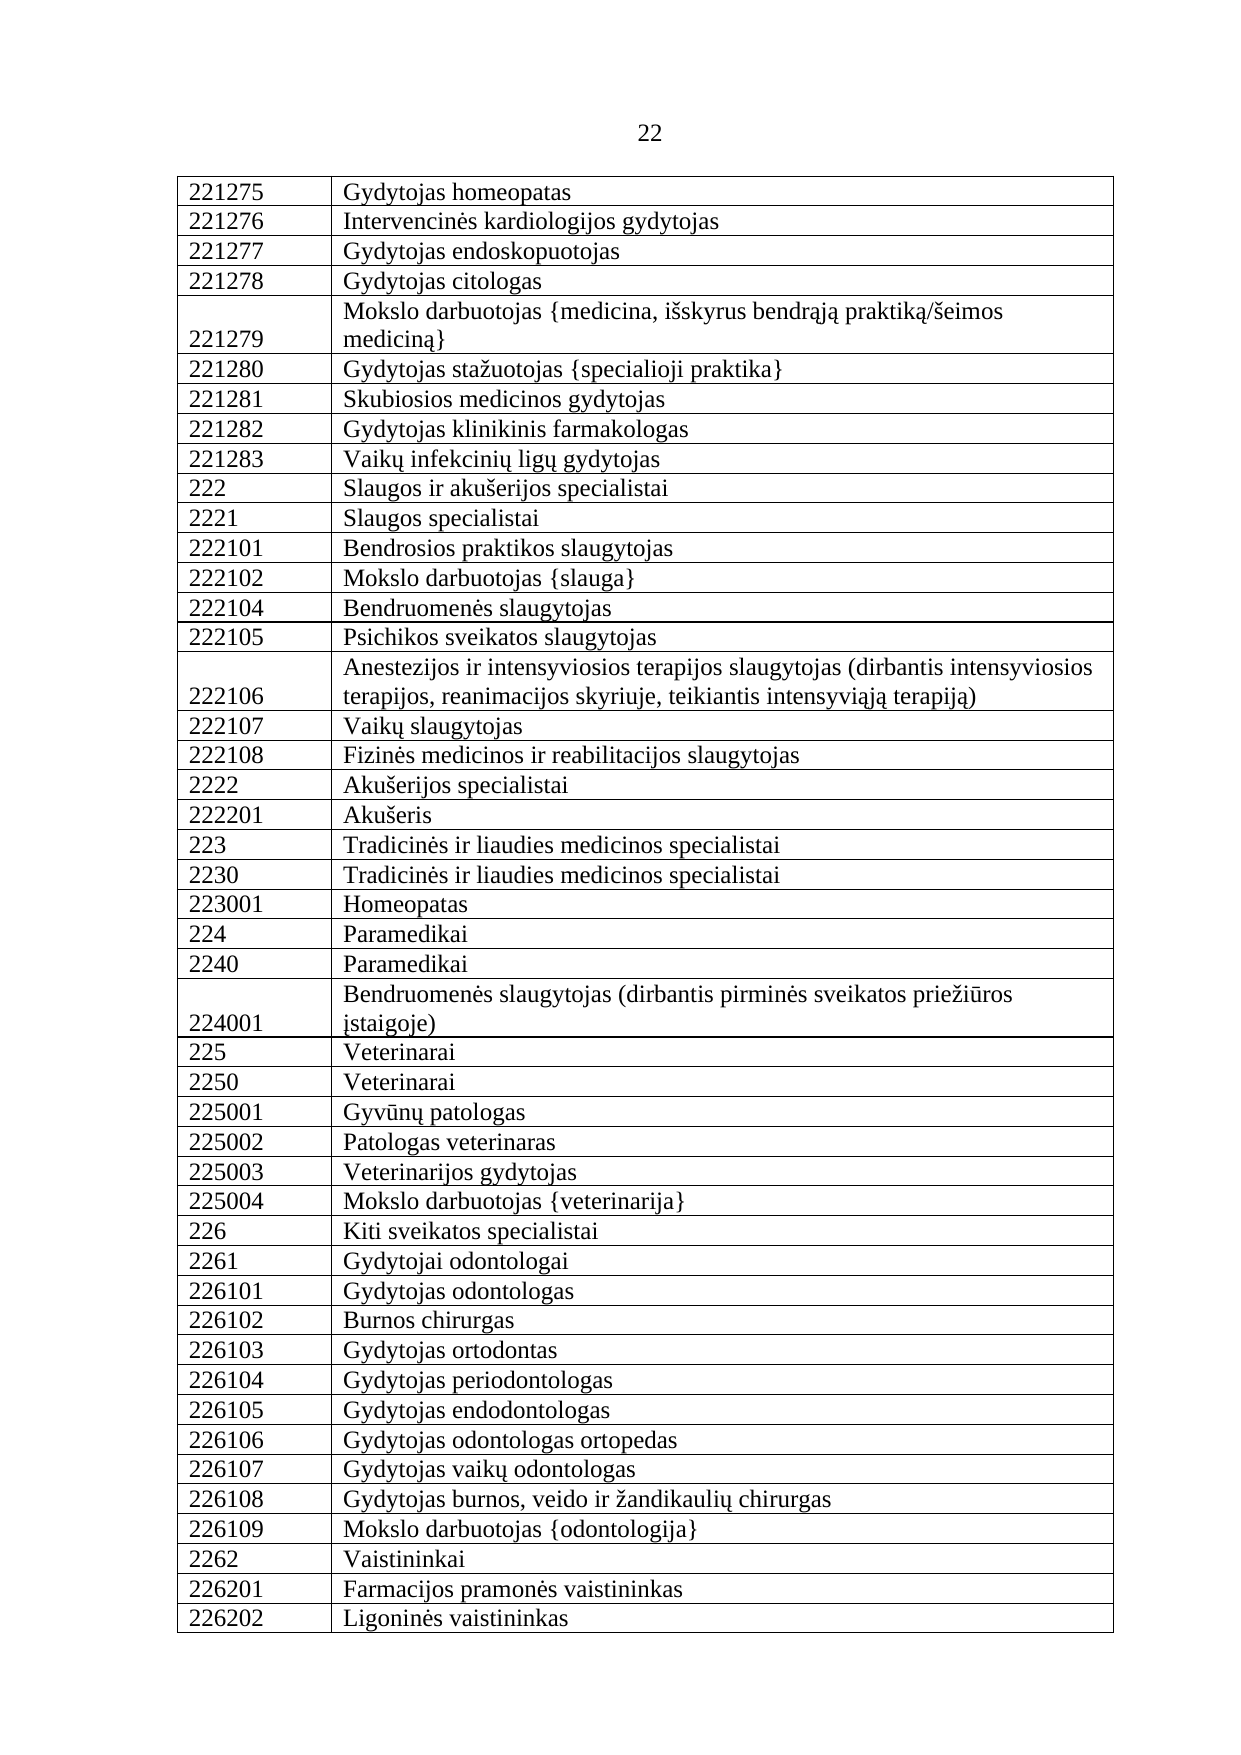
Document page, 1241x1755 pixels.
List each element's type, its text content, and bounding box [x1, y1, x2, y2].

table_cell 225003 [178, 1157, 331, 1185]
table_cell 221280 [178, 354, 331, 383]
table_cell 222106 [178, 652, 331, 710]
table_cell Kiti sveikatos specialistai [332, 1216, 1113, 1245]
table_cell [1114, 1394, 1119, 1424]
table_cell [1114, 889, 1119, 918]
table_cell 222105 [178, 623, 331, 651]
table_cell Farmacijos pramonės vaistininkas [332, 1574, 1113, 1602]
table_cell 226 [178, 1216, 331, 1245]
table_cell Tradicinės ir liaudies medicinos specialistai [332, 830, 1113, 859]
table_cell [1114, 1156, 1119, 1185]
table_cell Paramedikai [332, 919, 1113, 948]
table_cell 226105 [178, 1395, 331, 1424]
table_cell [1114, 1603, 1119, 1632]
table_cell 225 [178, 1038, 331, 1066]
table_cell [1114, 710, 1119, 739]
table_cell Tradicinės ir liaudies medicinos specialistai [332, 860, 1113, 888]
table_cell 222201 [178, 800, 331, 829]
table_cell 2221 [178, 503, 331, 532]
table_cell Gydytojas stažuotojas {specialioji praktika} [332, 354, 1113, 383]
table_cell 2240 [178, 949, 331, 978]
table_cell [1114, 1513, 1119, 1543]
table_cell Anestezijos ir intensyviosios terapijos slaugytojas (dirbantis intensyviosios terapijos, reanimacijos skyriuje, teikiantis intensyviąją terapiją) [332, 652, 1113, 710]
table_cell [1114, 383, 1119, 413]
table_cell [1114, 1066, 1119, 1096]
table_cell [1114, 1245, 1119, 1275]
table_cell Mokslo darbuotojas {slauga} [332, 563, 1113, 592]
table_cell Gydytojas endodontologas [332, 1395, 1113, 1424]
table_cell Gydytojas odontologas ortopedas [332, 1425, 1113, 1453]
table_cell Mokslo darbuotojas {veterinarija} [332, 1186, 1113, 1215]
table_cell Veterinarijos gydytojas [332, 1157, 1113, 1185]
table_cell 226202 [178, 1604, 331, 1632]
table_cell Slaugos ir akušerijos specialistai [332, 474, 1113, 502]
table_cell 221276 [178, 206, 331, 235]
table_cell [1114, 532, 1119, 562]
table_cell [1114, 1215, 1119, 1245]
table_cell Gydytojas vaikų odontologas [332, 1455, 1113, 1483]
table_cell [1114, 1483, 1119, 1513]
table_cell 2262 [178, 1544, 331, 1573]
table_cell Gydytojas klinikinis farmakologas [332, 414, 1113, 443]
table_cell [1114, 592, 1119, 621]
table_cell 222 [178, 474, 331, 502]
table_cell [1114, 1424, 1119, 1453]
table_cell [1114, 978, 1119, 1036]
table_cell Gydytojas ortodontas [332, 1335, 1113, 1364]
table_cell Intervencinės kardiologijos gydytojas [332, 206, 1113, 235]
table_cell Gydytojas homeopatas [332, 177, 1113, 205]
table_cell 224001 [178, 979, 331, 1036]
table_cell 226109 [178, 1514, 331, 1543]
table_cell 226201 [178, 1574, 331, 1602]
table_cell 225004 [178, 1186, 331, 1215]
table_cell 221278 [178, 266, 331, 295]
table_cell Vaikų infekcinių ligų gydytojas [332, 444, 1113, 472]
table_cell [1114, 829, 1119, 859]
table_cell 222108 [178, 741, 331, 769]
table_cell [1114, 1126, 1119, 1156]
table_cell Gydytojas odontologas [332, 1276, 1113, 1304]
table_cell Veterinarai [332, 1038, 1113, 1066]
table_cell Mokslo darbuotojas {odontologija} [332, 1514, 1113, 1543]
table_cell 2222 [178, 770, 331, 799]
table_cell [1114, 1275, 1119, 1304]
table_cell 2261 [178, 1246, 331, 1275]
table_cell 225002 [178, 1127, 331, 1156]
table_cell [1114, 562, 1119, 592]
table_cell [1114, 918, 1119, 948]
table_cell [1114, 443, 1119, 472]
table_cell Bendrosios praktikos slaugytojas [332, 533, 1113, 562]
table_cell Vaistininkai [332, 1544, 1113, 1573]
table_cell 222102 [178, 563, 331, 592]
table_cell Fizinės medicinos ir reabilitacijos slaugytojas [332, 741, 1113, 769]
table_cell 226108 [178, 1484, 331, 1513]
table_cell [1114, 176, 1119, 205]
table_cell 221277 [178, 236, 331, 265]
table_cell Gydytojas endoskopuotojas [332, 236, 1113, 265]
table_cell 226106 [178, 1425, 331, 1453]
table_cell [1114, 502, 1119, 532]
table_cell [1114, 740, 1119, 769]
table_cell 225001 [178, 1097, 331, 1126]
table_cell [1114, 799, 1119, 829]
table_cell [1114, 235, 1119, 265]
table_cell [1114, 1334, 1119, 1364]
table_cell Gydytojai odontologai [332, 1246, 1113, 1275]
table_cell [1114, 473, 1119, 502]
table_cell [1114, 948, 1119, 978]
table_cell Gydytojas burnos, veido ir žandikaulių chirurgas [332, 1484, 1113, 1513]
table_cell 221275 [178, 177, 331, 205]
table_cell [1114, 1543, 1119, 1573]
table_cell [1114, 205, 1119, 235]
table_cell [1114, 1036, 1119, 1066]
table_cell [1114, 1454, 1119, 1483]
table_cell Vaikų slaugytojas [332, 711, 1113, 739]
table_cell Gydytojas periodontologas [332, 1365, 1113, 1394]
table_cell Bendruomenės slaugytojas (dirbantis pirminės sveikatos priežiūros įstaigoje) [332, 979, 1113, 1036]
table_cell Patologas veterinaras [332, 1127, 1113, 1156]
table_cell [1114, 353, 1119, 383]
table_cell 2250 [178, 1067, 331, 1096]
table_cell [1114, 265, 1119, 295]
table_cell 226103 [178, 1335, 331, 1364]
table_cell 222104 [178, 593, 331, 621]
table_cell 2230 [178, 860, 331, 888]
table_cell 222107 [178, 711, 331, 739]
table_cell Akušeris [332, 800, 1113, 829]
table_cell Skubiosios medicinos gydytojas [332, 384, 1113, 413]
table_cell Gydytojas citologas [332, 266, 1113, 295]
table_cell [1114, 413, 1119, 443]
table_cell 223001 [178, 890, 331, 918]
table_cell [1114, 769, 1119, 799]
table_cell Ligoninės vaistininkas [332, 1604, 1113, 1632]
table_cell [1114, 1096, 1119, 1126]
table_cell 226101 [178, 1276, 331, 1304]
table_cell Burnos chirurgas [332, 1306, 1113, 1334]
table_cell Homeopatas [332, 890, 1113, 918]
table_cell 221283 [178, 444, 331, 472]
table_cell [1114, 1185, 1119, 1215]
table_cell [1114, 1305, 1119, 1334]
table_cell 223 [178, 830, 331, 859]
table_cell 222101 [178, 533, 331, 562]
table_cell 224 [178, 919, 331, 948]
table_cell 221279 [178, 296, 331, 353]
table_cell Mokslo darbuotojas {medicina, išskyrus bendrąją praktiką/šeimos mediciną} [332, 296, 1113, 353]
table_cell [1114, 621, 1119, 651]
table_cell 226104 [178, 1365, 331, 1394]
table_cell [1114, 1364, 1119, 1394]
table_cell 226107 [178, 1455, 331, 1483]
table_cell Gyvūnų patologas [332, 1097, 1113, 1126]
table_cell Paramedikai [332, 949, 1113, 978]
table_cell [1114, 859, 1119, 888]
table_cell Veterinarai [332, 1067, 1113, 1096]
table_cell 226102 [178, 1306, 331, 1334]
table_cell 221282 [178, 414, 331, 443]
table_cell Psichikos sveikatos slaugytojas [332, 623, 1113, 651]
table_cell 221281 [178, 384, 331, 413]
table_cell [1114, 1573, 1119, 1602]
table_cell Bendruomenės slaugytojas [332, 593, 1113, 621]
table_cell [1114, 295, 1119, 353]
table_cell Akušerijos specialistai [332, 770, 1113, 799]
table_cell [1114, 651, 1119, 710]
table_cell Slaugos specialistai [332, 503, 1113, 532]
